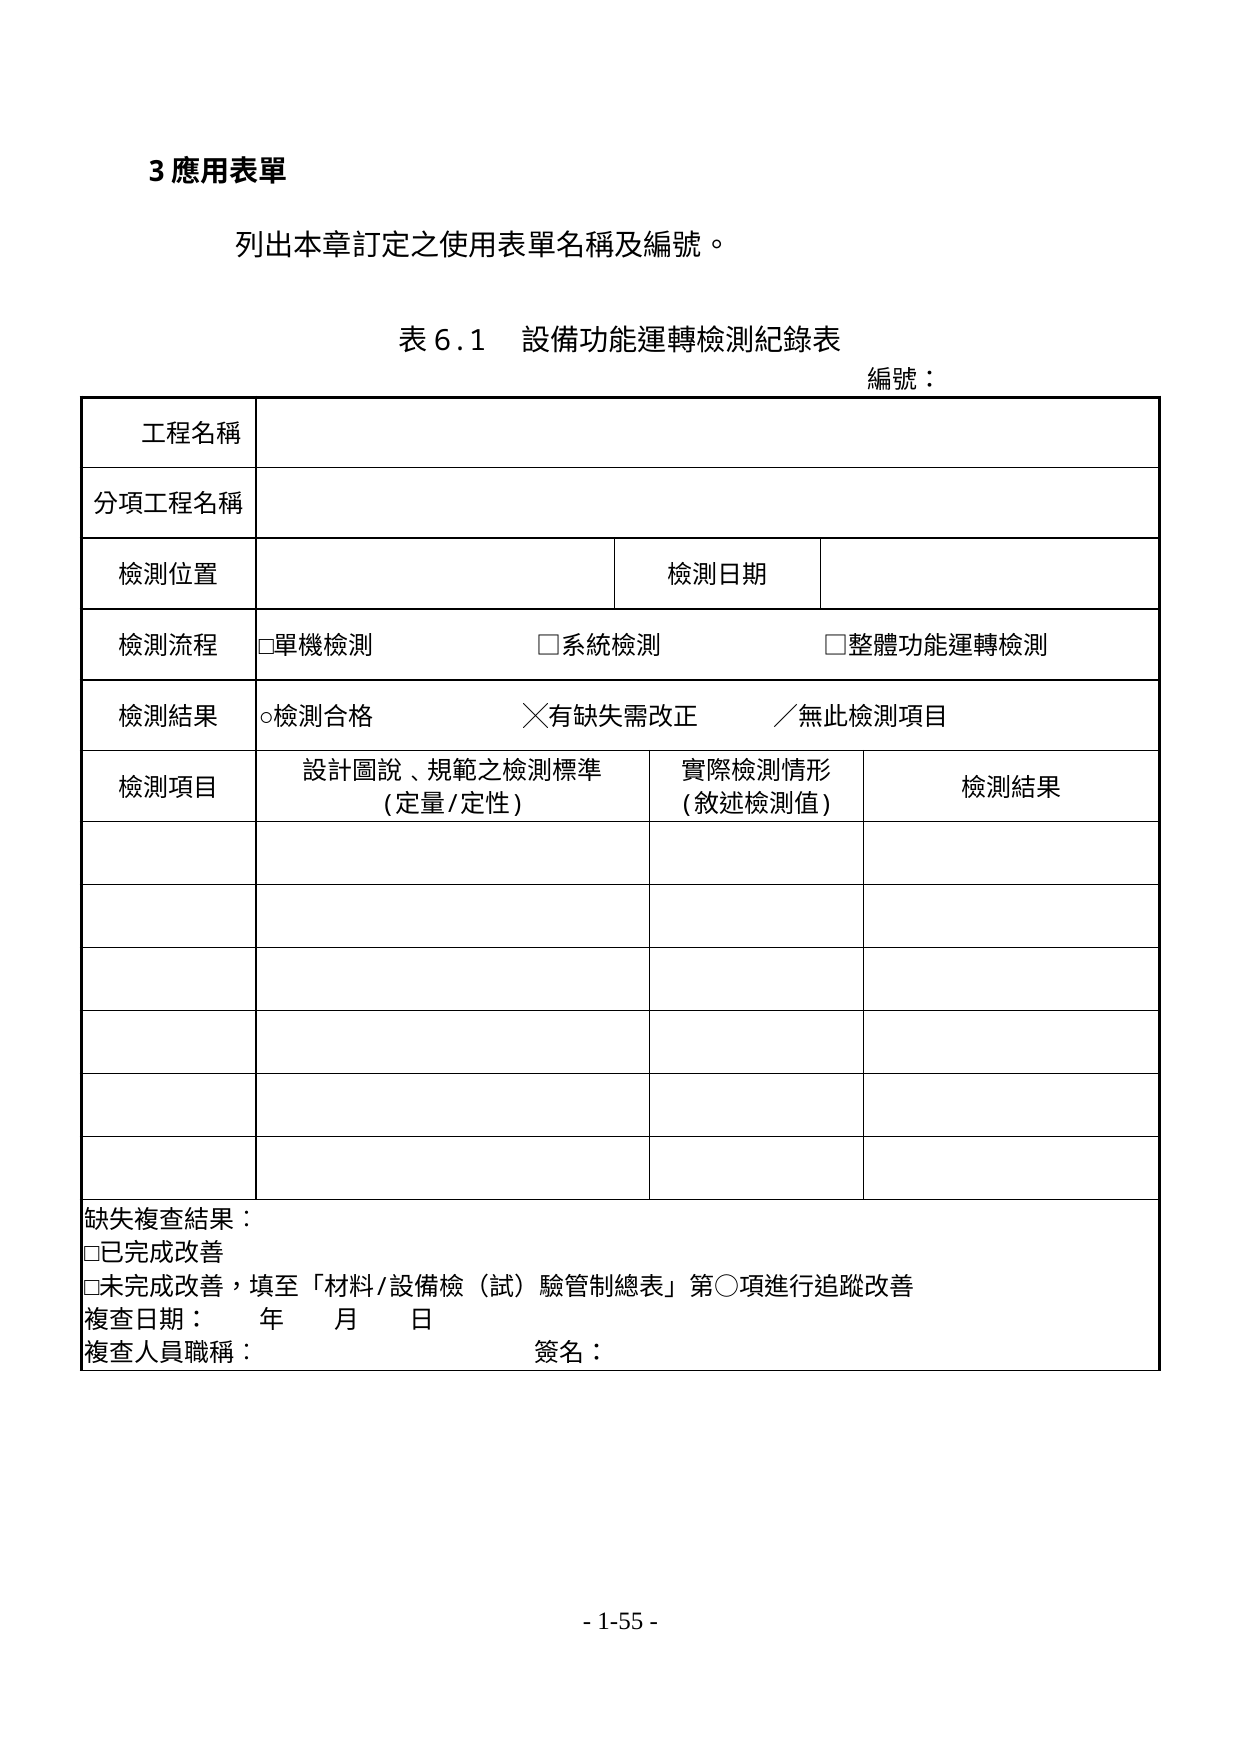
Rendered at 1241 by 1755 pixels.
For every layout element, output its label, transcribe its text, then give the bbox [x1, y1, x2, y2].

table_cell [257, 948, 649, 1010]
table_cell [83, 822, 255, 884]
table_cell [257, 885, 649, 947]
text 表6.1 設備功能運轉檢測紀錄表 [148, 317, 1093, 359]
table_cell 設計圖說﹑規範之檢測標準 (定量/定性) [257, 751, 649, 821]
table_cell [257, 1011, 649, 1073]
table_cell 分項工程名稱 [83, 468, 255, 537]
table_cell 檢測結果 [864, 751, 1158, 821]
table_cell [864, 885, 1158, 947]
table_cell [864, 1011, 1158, 1073]
table_header [257, 399, 1158, 466]
table_cell 實際檢測情形 (敘述檢測值) [650, 751, 863, 821]
table_cell 檢測流程 [83, 610, 255, 679]
table_cell [257, 1137, 649, 1199]
table_cell [83, 1137, 255, 1199]
table_cell [83, 1011, 255, 1073]
table_cell 檢測結果 [83, 681, 255, 750]
table_cell [257, 1074, 649, 1136]
table_cell [864, 948, 1158, 1010]
table_cell [864, 1074, 1158, 1136]
text 編號： [148, 359, 943, 396]
table_cell [83, 948, 255, 1010]
table_cell □單機檢測 □系統檢測 □整體功能運轉檢測 [257, 610, 1158, 679]
table_cell [257, 539, 614, 608]
table_cell 缺失複查結果︰ □已完成改善 □未完成改善，填至「材料/設備檢（試）驗管制總表」第○項進行追蹤改善 複查日期： 年 月 日 複查人員職稱︰ 簽名： [83, 1200, 1158, 1369]
table_cell [257, 468, 1158, 537]
table_cell [650, 1011, 863, 1073]
table_cell 檢測日期 [615, 539, 820, 608]
text 列出本章訂定之使用表單名稱及編號。 [177, 222, 1093, 264]
text 3應用表單 [148, 148, 1093, 190]
table_cell [83, 885, 255, 947]
table_header 工程名稱 [83, 399, 255, 466]
table_cell [257, 822, 649, 884]
table_cell [83, 1074, 255, 1136]
table_cell 檢測項目 [83, 751, 255, 821]
table_cell ○檢測合格 ╳有缺失需改正 ／無此檢測項目 [257, 681, 1158, 750]
table_cell 檢測位置 [83, 539, 255, 608]
table_cell [821, 539, 1158, 608]
table_cell [650, 822, 863, 884]
table_cell [650, 1137, 863, 1199]
table_cell [864, 822, 1158, 884]
table_cell [864, 1137, 1158, 1199]
table_cell [650, 948, 863, 1010]
table_cell [650, 885, 863, 947]
table_cell [650, 1074, 863, 1136]
